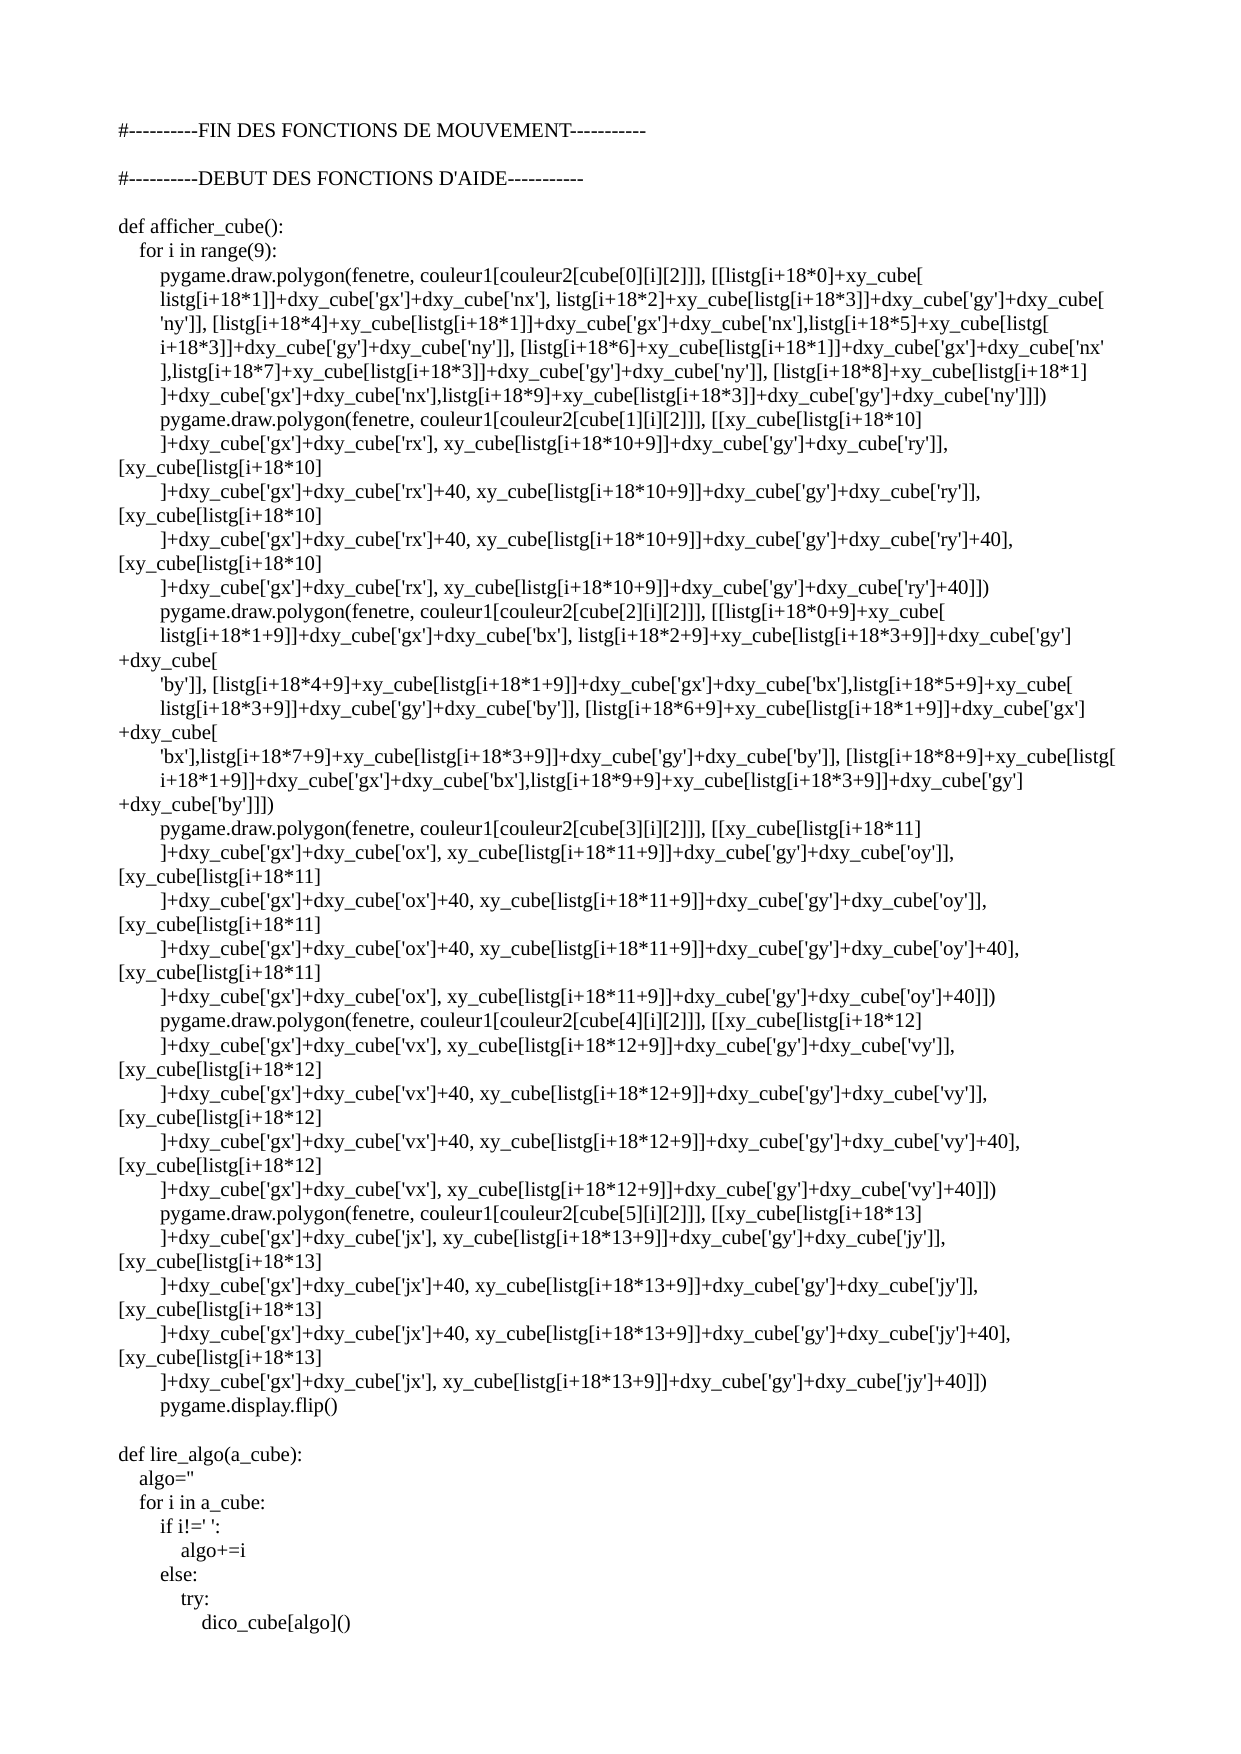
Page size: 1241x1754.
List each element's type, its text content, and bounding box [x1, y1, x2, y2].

text ]+dxy_cube['gx']+dxy_cube['ox'], xy_cube[listg[i+18*11+9]]+dxy_cube['gy']+dxy_cube['oy']+40]]) [118, 984, 1122, 1008]
text listg[i+18*3+9]]+dxy_cube['gy']+dxy_cube['by']], [listg[i+18*6+9]+xy_cube[listg[i+18*1+9]]+dxy_cube['gx']+dxy_cube[ [118, 696, 1122, 744]
text ]+dxy_cube['gx']+dxy_cube['jx']+40, xy_cube[listg[i+18*13+9]]+dxy_cube['gy']+dxy_cube['jy']], [xy_cube[listg[i+18*13] [118, 1273, 1122, 1321]
text pygame.draw.polygon(fenetre, couleur1[couleur2[cube[5][i][2]]], [[xy_cube[listg[i+18*13] [118, 1201, 1122, 1225]
text if i!=' ': [118, 1514, 1122, 1538]
text else: [118, 1562, 1122, 1586]
text 'bx'],listg[i+18*7+9]+xy_cube[listg[i+18*3+9]]+dxy_cube['gy']+dxy_cube['by']], [listg[i+18*8+9]+xy_cube[listg[ [118, 744, 1122, 768]
text pygame.draw.polygon(fenetre, couleur1[couleur2[cube[3][i][2]]], [[xy_cube[listg[i+18*11] [118, 816, 1122, 840]
text try: [118, 1586, 1122, 1610]
text ]+dxy_cube['gx']+dxy_cube['jx']+40, xy_cube[listg[i+18*13+9]]+dxy_cube['gy']+dxy_cube['jy']+40], [xy_cube[listg[i+18*13] [118, 1321, 1122, 1369]
text i+18*1+9]]+dxy_cube['gx']+dxy_cube['bx'],listg[i+18*9+9]+xy_cube[listg[i+18*3+9]]+dxy_cube['gy']+dxy_cube['by']]]) [118, 768, 1122, 816]
text def lire_algo(a_cube): [118, 1442, 1122, 1466]
text pygame.draw.polygon(fenetre, couleur1[couleur2[cube[2][i][2]]], [[listg[i+18*0+9]+xy_cube[ [118, 599, 1122, 623]
text listg[i+18*1]]+dxy_cube['gx']+dxy_cube['nx'], listg[i+18*2]+xy_cube[listg[i+18*3]]+dxy_cube['gy']+dxy_cube[ [118, 287, 1122, 311]
text ]+dxy_cube['gx']+dxy_cube['rx']+40, xy_cube[listg[i+18*10+9]]+dxy_cube['gy']+dxy_cube['ry']+40], [xy_cube[listg[i+18*10] [118, 527, 1122, 575]
text ]+dxy_cube['gx']+dxy_cube['jx'], xy_cube[listg[i+18*13+9]]+dxy_cube['gy']+dxy_cube['jy']], [xy_cube[listg[i+18*13] [118, 1225, 1122, 1273]
text ]+dxy_cube['gx']+dxy_cube['vx'], xy_cube[listg[i+18*12+9]]+dxy_cube['gy']+dxy_cube['vy']], [xy_cube[listg[i+18*12] [118, 1032, 1122, 1081]
text ]+dxy_cube['gx']+dxy_cube['nx'],listg[i+18*9]+xy_cube[listg[i+18*3]]+dxy_cube['gy']+dxy_cube['ny']]]) [118, 383, 1122, 407]
text dico_cube[algo]() [118, 1610, 1122, 1634]
text listg[i+18*1+9]]+dxy_cube['gx']+dxy_cube['bx'], listg[i+18*2+9]+xy_cube[listg[i+18*3+9]]+dxy_cube['gy']+dxy_cube[ [118, 623, 1122, 672]
text ]+dxy_cube['gx']+dxy_cube['vx'], xy_cube[listg[i+18*12+9]]+dxy_cube['gy']+dxy_cube['vy']+40]]) [118, 1177, 1122, 1201]
text for i in a_cube: [118, 1490, 1122, 1514]
text pygame.display.flip() [118, 1393, 1122, 1417]
text algo='' [118, 1466, 1122, 1490]
text ]+dxy_cube['gx']+dxy_cube['rx'], xy_cube[listg[i+18*10+9]]+dxy_cube['gy']+dxy_cube['ry']+40]]) [118, 575, 1122, 599]
text ]+dxy_cube['gx']+dxy_cube['rx'], xy_cube[listg[i+18*10+9]]+dxy_cube['gy']+dxy_cube['ry']], [xy_cube[listg[i+18*10] [118, 431, 1122, 479]
text ]+dxy_cube['gx']+dxy_cube['jx'], xy_cube[listg[i+18*13+9]]+dxy_cube['gy']+dxy_cube['jy']+40]]) [118, 1369, 1122, 1393]
text i+18*3]]+dxy_cube['gy']+dxy_cube['ny']], [listg[i+18*6]+xy_cube[listg[i+18*1]]+dxy_cube['gx']+dxy_cube['nx' [118, 335, 1122, 359]
text pygame.draw.polygon(fenetre, couleur1[couleur2[cube[1][i][2]]], [[xy_cube[listg[i+18*10] [118, 407, 1122, 431]
text ]+dxy_cube['gx']+dxy_cube['ox']+40, xy_cube[listg[i+18*11+9]]+dxy_cube['gy']+dxy_cube['oy']+40], [xy_cube[listg[i+18*11] [118, 936, 1122, 984]
text def afficher_cube(): [118, 214, 1122, 238]
text #----------DEBUT DES FONCTIONS D'AIDE----------- [118, 166, 1122, 190]
text pygame.draw.polygon(fenetre, couleur1[couleur2[cube[4][i][2]]], [[xy_cube[listg[i+18*12] [118, 1008, 1122, 1032]
text ]+dxy_cube['gx']+dxy_cube['ox']+40, xy_cube[listg[i+18*11+9]]+dxy_cube['gy']+dxy_cube['oy']], [xy_cube[listg[i+18*11] [118, 888, 1122, 936]
text 'ny']], [listg[i+18*4]+xy_cube[listg[i+18*1]]+dxy_cube['gx']+dxy_cube['nx'],listg[i+18*5]+xy_cube[listg[ [118, 311, 1122, 335]
text algo+=i [118, 1538, 1122, 1562]
text ]+dxy_cube['gx']+dxy_cube['ox'], xy_cube[listg[i+18*11+9]]+dxy_cube['gy']+dxy_cube['oy']], [xy_cube[listg[i+18*11] [118, 840, 1122, 888]
text ]+dxy_cube['gx']+dxy_cube['vx']+40, xy_cube[listg[i+18*12+9]]+dxy_cube['gy']+dxy_cube['vy']], [xy_cube[listg[i+18*12] [118, 1081, 1122, 1129]
text ]+dxy_cube['gx']+dxy_cube['rx']+40, xy_cube[listg[i+18*10+9]]+dxy_cube['gy']+dxy_cube['ry']], [xy_cube[listg[i+18*10] [118, 479, 1122, 527]
text pygame.draw.polygon(fenetre, couleur1[couleur2[cube[0][i][2]]], [[listg[i+18*0]+xy_cube[ [118, 262, 1122, 287]
text ]+dxy_cube['gx']+dxy_cube['vx']+40, xy_cube[listg[i+18*12+9]]+dxy_cube['gy']+dxy_cube['vy']+40], [xy_cube[listg[i+18*12] [118, 1129, 1122, 1177]
text #----------FIN DES FONCTIONS DE MOUVEMENT----------- [118, 118, 1122, 142]
text for i in range(9): [118, 238, 1122, 262]
text 'by']], [listg[i+18*4+9]+xy_cube[listg[i+18*1+9]]+dxy_cube['gx']+dxy_cube['bx'],listg[i+18*5+9]+xy_cube[ [118, 672, 1122, 696]
text ],listg[i+18*7]+xy_cube[listg[i+18*3]]+dxy_cube['gy']+dxy_cube['ny']], [listg[i+18*8]+xy_cube[listg[i+18*1] [118, 359, 1122, 383]
